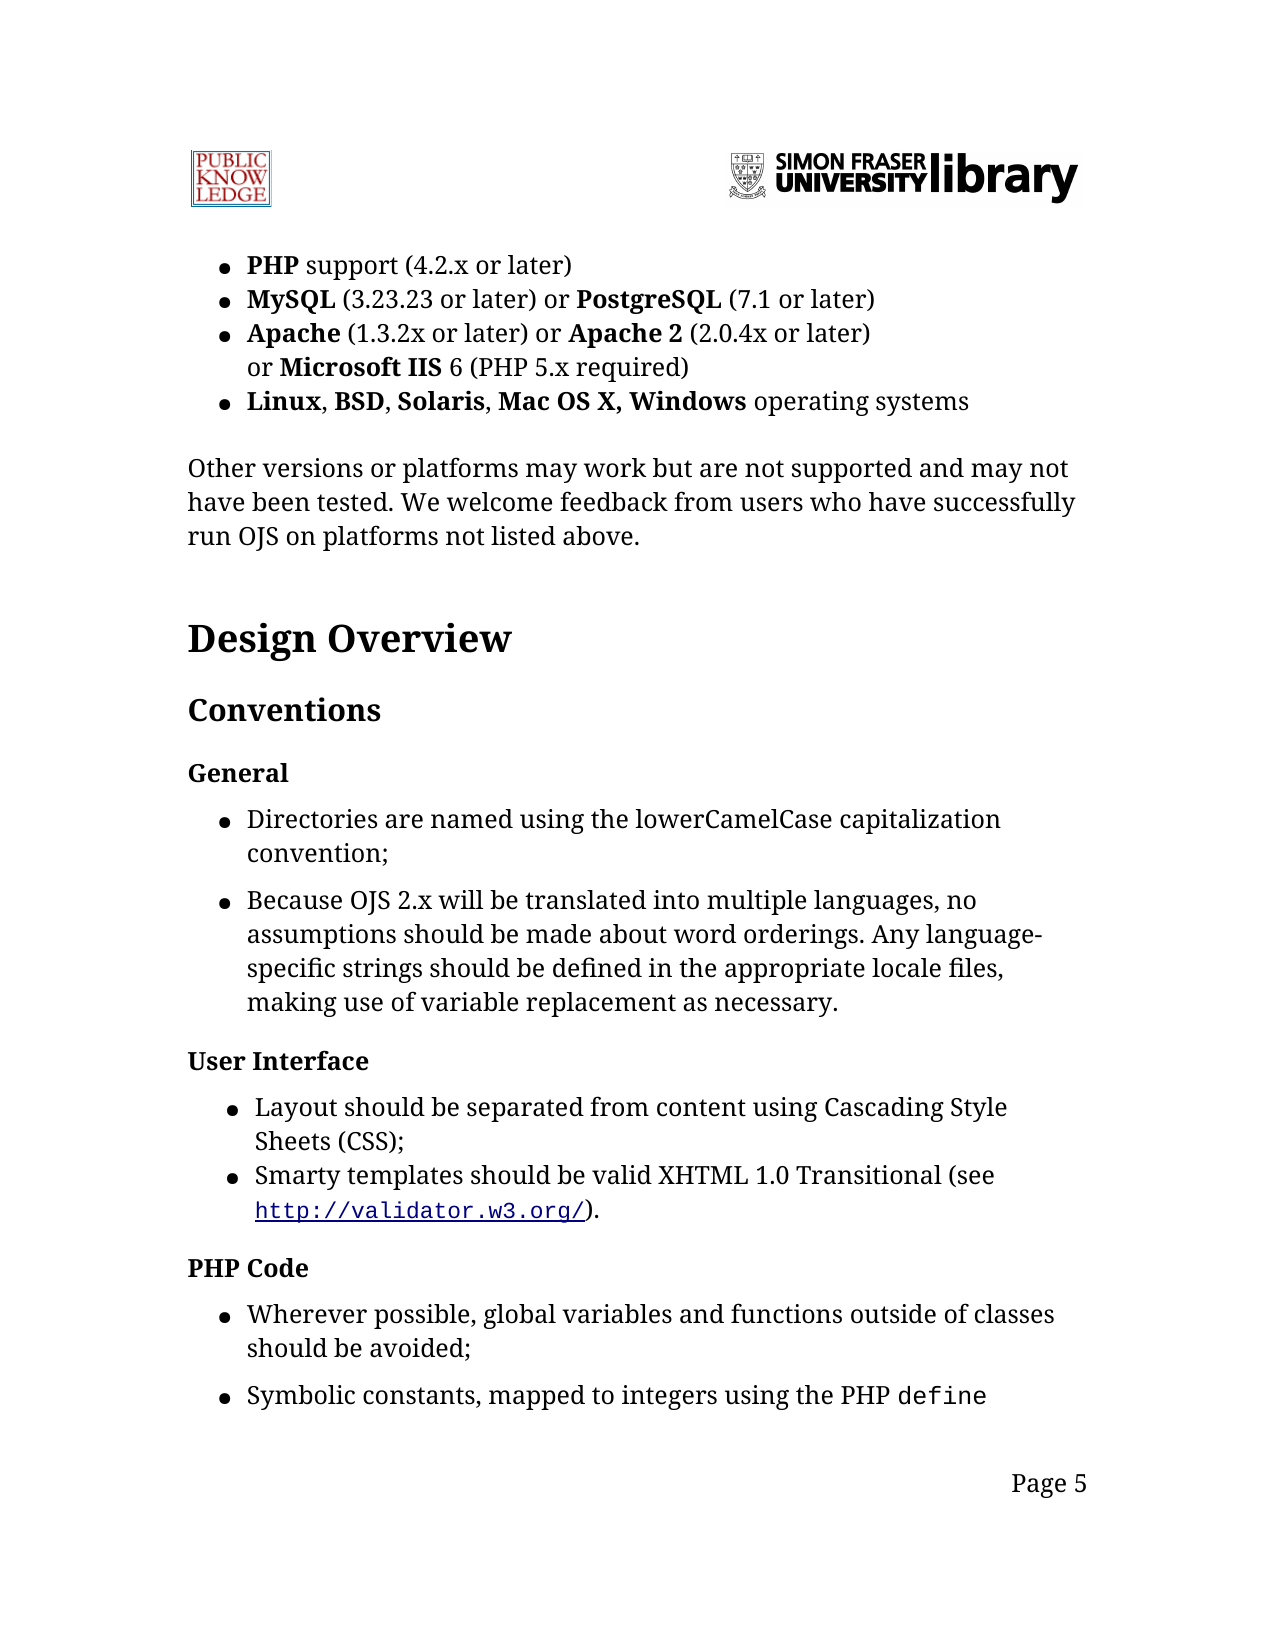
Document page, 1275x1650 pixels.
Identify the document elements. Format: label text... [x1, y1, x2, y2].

list Wherever possible, global variables and functions outside of classes should be avoided; [217, 1297, 1087, 1365]
picture [723, 150, 1083, 207]
subtitle General [187, 756, 1087, 789]
subtitle Design Overview [187, 612, 1087, 664]
list Because OJS 2.x will be translated into multiple languages, no assumptions should be made about word orderings. Any language-specific strings should be defined in the appropriate locale files, making use of variable replacement as necessary. [217, 882, 1087, 1018]
list Apache (1.3.2x or later) or Apache 2 (2.0.4x or later) [217, 315, 1087, 349]
list MySQL (3.23.23 or later) or PostgreSQL (7.1 or later) [217, 281, 1087, 315]
subtitle User Interface [187, 1043, 1087, 1077]
list Linux, BSD, Solaris, Mac OS X, Windows operating systems [217, 383, 1087, 417]
list PHP support (4.2.x or later) [217, 247, 1087, 281]
subtitle Conventions [187, 689, 1087, 731]
subtitle PHP Code [187, 1251, 1087, 1284]
list Layout should be separated from content using Cascading Style Sheets (CSS); [225, 1090, 1087, 1158]
picture [193, 150, 272, 205]
list Directories are named using the lowerCamelCase capitalization convention; [217, 802, 1087, 870]
list Symbolic constants, mapped to integers using the PHP define [217, 1377, 1087, 1412]
text Other versions or platforms may work but are not supported and may not have been tested. We welcome feedback from users who have successfully run OJS on platforms not listed above. [187, 451, 1087, 553]
list Smarty templates should be valid XHTML 1.0 Transitional (see http://validator.w3.org/). [225, 1158, 1087, 1226]
list or Microsoft IIS 6 (PHP 5.x required) [217, 349, 1087, 383]
